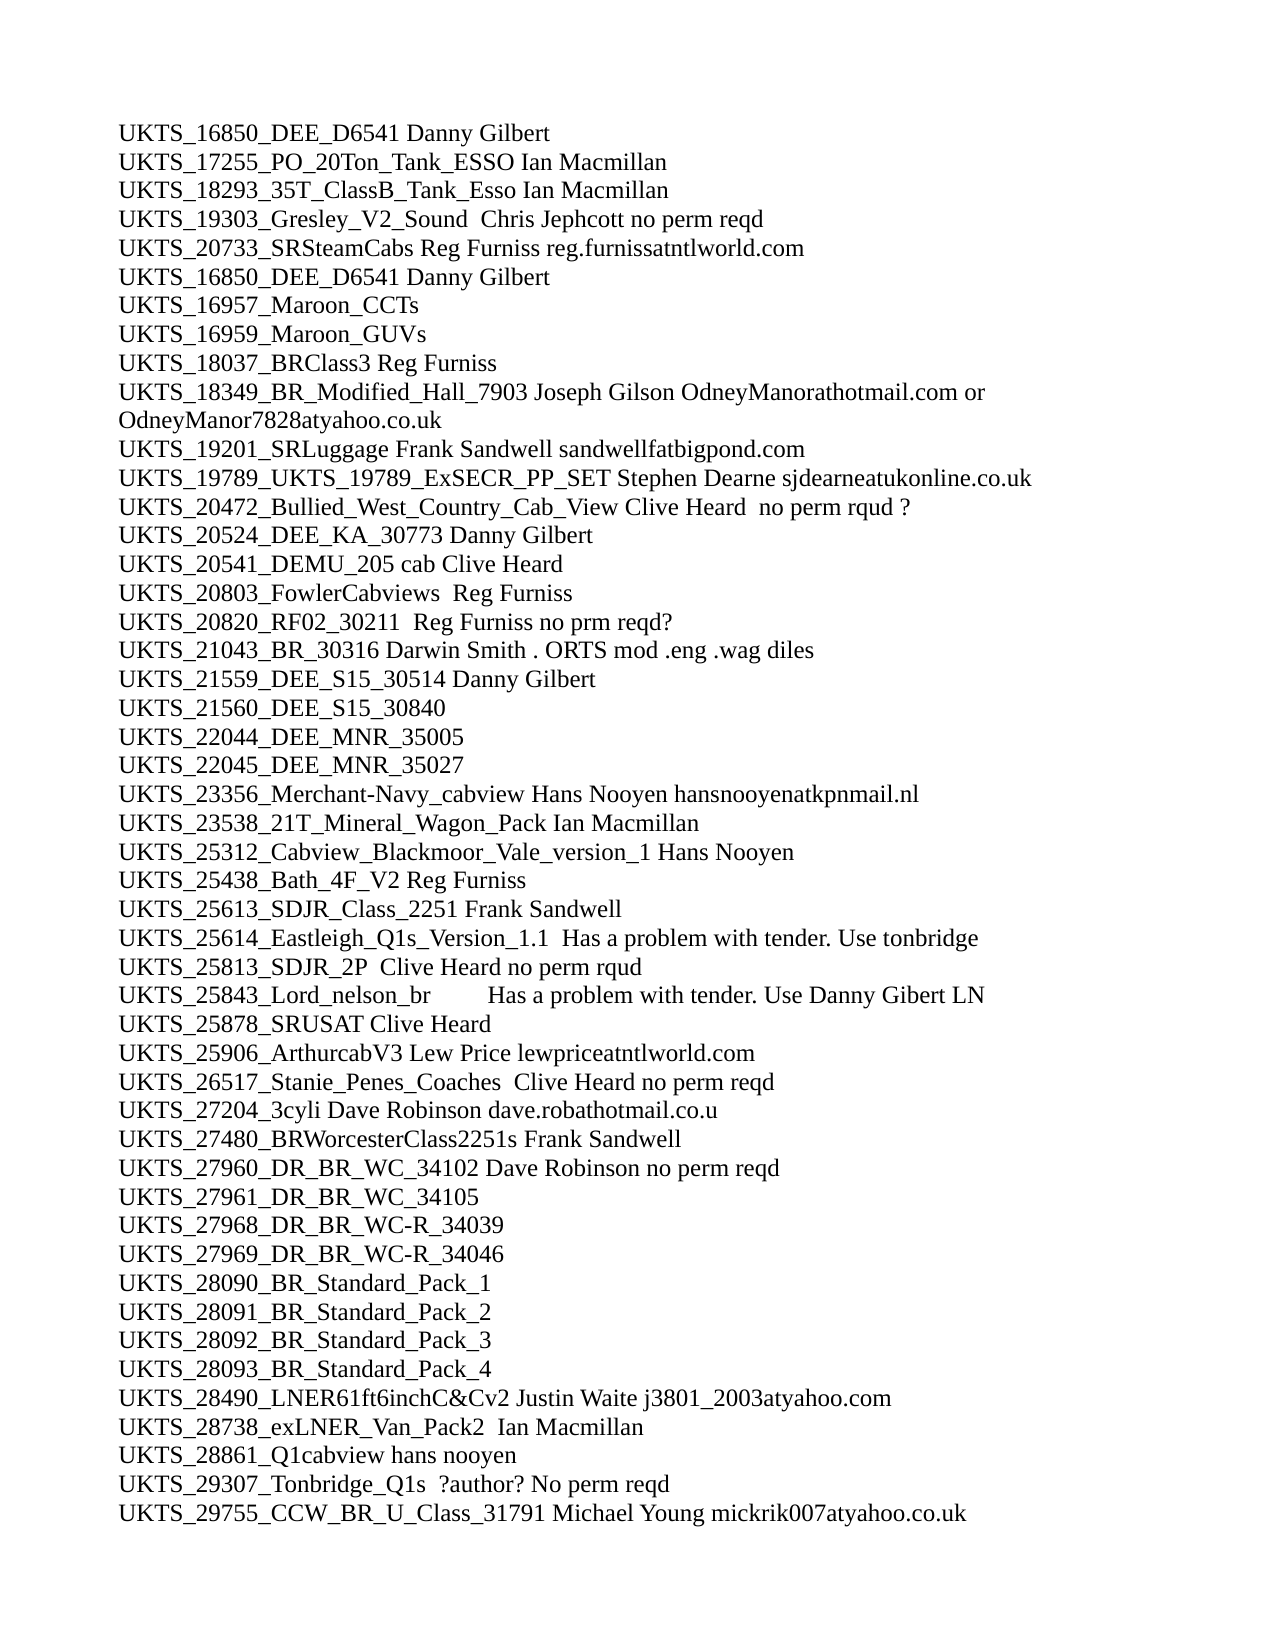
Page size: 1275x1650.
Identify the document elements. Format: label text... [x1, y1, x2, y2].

text UKTS_22044_DEE_MNR_35005 [118, 722, 1157, 751]
text UKTS_28738_exLNER_Van_Pack2 Ian Macmillan [118, 1412, 1157, 1441]
text UKTS_27960_DR_BR_WC_34102 Dave Robinson no perm reqd [118, 1153, 1157, 1182]
text UKTS_25312_Cabview_Blackmoor_Vale_version_1 Hans Nooyen [118, 837, 1157, 866]
text UKTS_25906_ArthurcabV3 Lew Price lewpriceatntlworld.com [118, 1038, 1157, 1067]
text UKTS_22045_DEE_MNR_35027 [118, 751, 1157, 779]
text UKTS_16959_Maroon_GUVs [118, 319, 1157, 348]
text UKTS_20820_RF02_30211 Reg Furniss no prm reqd? [118, 607, 1157, 636]
text UKTS_27204_3cyli Dave Robinson dave.robathotmail.co.u [118, 1096, 1157, 1124]
text UKTS_25613_SDJR_Class_2251 Frank Sandwell [118, 894, 1157, 923]
text UKTS_18349_BR_Modified_Hall_7903 Joseph Gilson OdneyManorathotmail.com or OdneyManor7828atyahoo.co.uk [118, 377, 1157, 434]
text UKTS_28091_BR_Standard_Pack_2 [118, 1297, 1157, 1326]
text UKTS_19201_SRLuggage Frank Sandwell sandwellfatbigpond.com [118, 434, 1157, 463]
text UKTS_25843_Lord_nelson_br Has a problem with tender. Use Danny Gibert LN [118, 981, 1157, 1009]
text UKTS_16850_DEE_D6541 Danny Gilbert [118, 262, 1157, 291]
text UKTS_25438_Bath_4F_V2 Reg Furniss [118, 866, 1157, 894]
text UKTS_16850_DEE_D6541 Danny Gilbert [118, 118, 1157, 147]
text UKTS_18293_35T_ClassB_Tank_Esso Ian Macmillan [118, 176, 1157, 204]
text UKTS_27969_DR_BR_WC-R_34046 [118, 1239, 1157, 1268]
text UKTS_19303_Gresley_V2_Sound Chris Jephcott no perm reqd [118, 204, 1157, 233]
text UKTS_19789_UKTS_19789_ExSECR_PP_SET Stephen Dearne sjdearneatukonline.co.uk [118, 463, 1157, 492]
text UKTS_25813_SDJR_2P Clive Heard no perm rqud [118, 952, 1157, 981]
text UKTS_28093_BR_Standard_Pack_4 [118, 1354, 1157, 1383]
text UKTS_21559_DEE_S15_30514 Danny Gilbert [118, 664, 1157, 693]
text UKTS_23538_21T_Mineral_Wagon_Pack Ian Macmillan [118, 808, 1157, 837]
text UKTS_18037_BRClass3 Reg Furniss [118, 348, 1157, 377]
text UKTS_21560_DEE_S15_30840 [118, 693, 1157, 722]
text UKTS_20524_DEE_KA_30773 Danny Gilbert [118, 521, 1157, 549]
text UKTS_23356_Merchant-Navy_cabview Hans Nooyen hansnooyenatkpnmail.nl [118, 779, 1157, 808]
text UKTS_25614_Eastleigh_Q1s_Version_1.1 Has a problem with tender. Use tonbridge [118, 923, 1157, 952]
text UKTS_29755_CCW_BR_U_Class_31791 Michael Young mickrik007atyahoo.co.uk [118, 1498, 1157, 1527]
text UKTS_17255_PO_20Ton_Tank_ESSO Ian Macmillan [118, 147, 1157, 176]
text UKTS_20541_DEMU_205 cab Clive Heard [118, 549, 1157, 578]
text UKTS_29307_Tonbridge_Q1s ?author? No perm reqd [118, 1469, 1157, 1498]
text UKTS_20472_Bullied_West_Country_Cab_View Clive Heard no perm rqud ? [118, 492, 1157, 521]
text UKTS_27968_DR_BR_WC-R_34039 [118, 1211, 1157, 1239]
text UKTS_28092_BR_Standard_Pack_3 [118, 1326, 1157, 1354]
text UKTS_20803_FowlerCabviews Reg Furniss [118, 578, 1157, 607]
text UKTS_27961_DR_BR_WC_34105 [118, 1182, 1157, 1211]
text UKTS_28861_Q1cabview hans nooyen [118, 1441, 1157, 1469]
text UKTS_20733_SRSteamCabs Reg Furniss reg.furnissatntlworld.com [118, 233, 1157, 262]
text UKTS_16957_Maroon_CCTs [118, 291, 1157, 319]
text UKTS_27480_BRWorcesterClass2251s Frank Sandwell [118, 1124, 1157, 1153]
text UKTS_28090_BR_Standard_Pack_1 [118, 1268, 1157, 1297]
text UKTS_26517_Stanie_Penes_Coaches Clive Heard no perm reqd [118, 1067, 1157, 1096]
text UKTS_28490_LNER61ft6inchC&Cv2 Justin Waite j3801_2003atyahoo.com [118, 1383, 1157, 1412]
text UKTS_25878_SRUSAT Clive Heard [118, 1009, 1157, 1038]
text UKTS_21043_BR_30316 Darwin Smith . ORTS mod .eng .wag diles [118, 636, 1157, 664]
